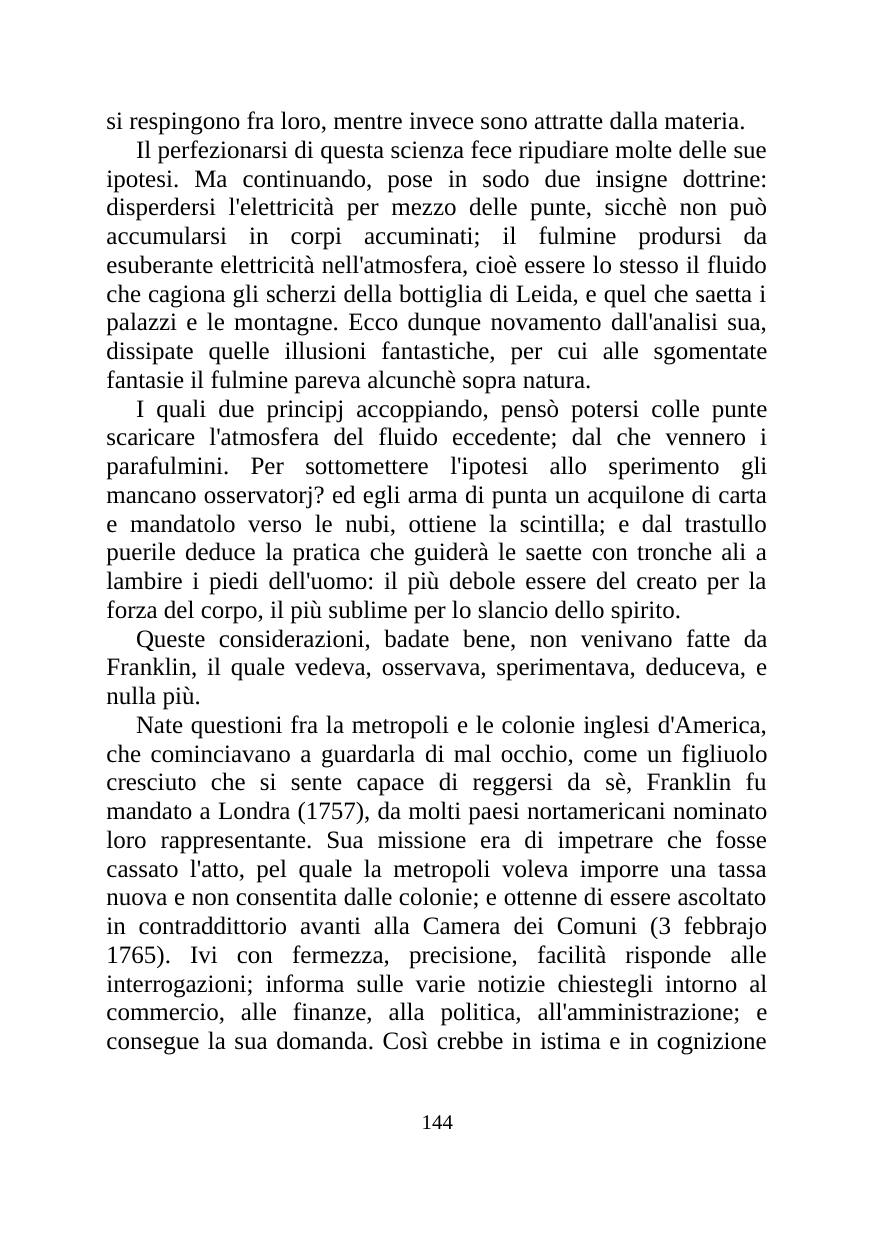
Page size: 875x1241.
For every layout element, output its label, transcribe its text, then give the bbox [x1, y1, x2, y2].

text Nate questioni fra la metropoli e le colonie inglesi d'America, che cominciavano a guardarla di mal occhio, come un figliuolo cresciuto che si sente capace di reggersi da sè, Franklin fu mandato a Londra (1757), da molti paesi nortamericani nominato loro rappresentante. Sua missione era di impetrare che fosse cassato l'atto, pel quale la metropoli voleva imporre una tassa nuova e non consentita dalle colonie; e ottenne di essere ascoltato in contraddittorio avanti alla Camera dei Comuni (3 febbrajo 1765). Ivi con fermezza, precisione, facilità risponde alle interrogazioni; informa sulle varie notizie chiestegli intorno al commercio, alle finanze, alla politica, all'amministrazione; e consegue la sua domanda. Così crebbe in istima e in cognizione [106, 710, 768, 1055]
text I quali due principj accoppiando, pensò potersi colle punte scaricare l'atmosfera del fluido eccedente; dal che vennero i parafulmini. Per sottomettere l'ipotesi allo sperimento gli mancano osservatorj? ed egli arma di punta un acquilone di carta e mandatolo verso le nubi, ottiene la scintilla; e dal trastullo puerile deduce la pratica che guiderà le saette con tronche ali a lambire i piedi dell'uomo: il più debole essere del creato per la forza del corpo, il più sublime per lo slancio dello spirito. [106, 394, 768, 624]
text Queste considerazioni, badate bene, non venivano fatte da Franklin, il quale vedeva, osservava, sperimentava, deduceva, e nulla più. [106, 624, 768, 710]
text Il perfezionarsi di questa scienza fece ripudiare molte delle sue ipotesi. Ma continuando, pose in sodo due insigne dottrine: disperdersi l'elettricità per mezzo delle punte, sicchè non può accumularsi in corpi accuminati; il fulmine prodursi da esuberante elettricità nell'atmosfera, cioè essere lo stesso il fluido che cagiona gli scherzi della bottiglia di Leida, e quel che saetta i palazzi e le montagne. Ecco dunque novamento dall'analisi sua, dissipate quelle illusioni fantastiche, per cui alle sgomentate fantasie il fulmine pareva alcunchè sopra natura. [106, 135, 768, 394]
text si respingono fra loro, mentre invece sono attratte dalla materia. [106, 106, 768, 135]
